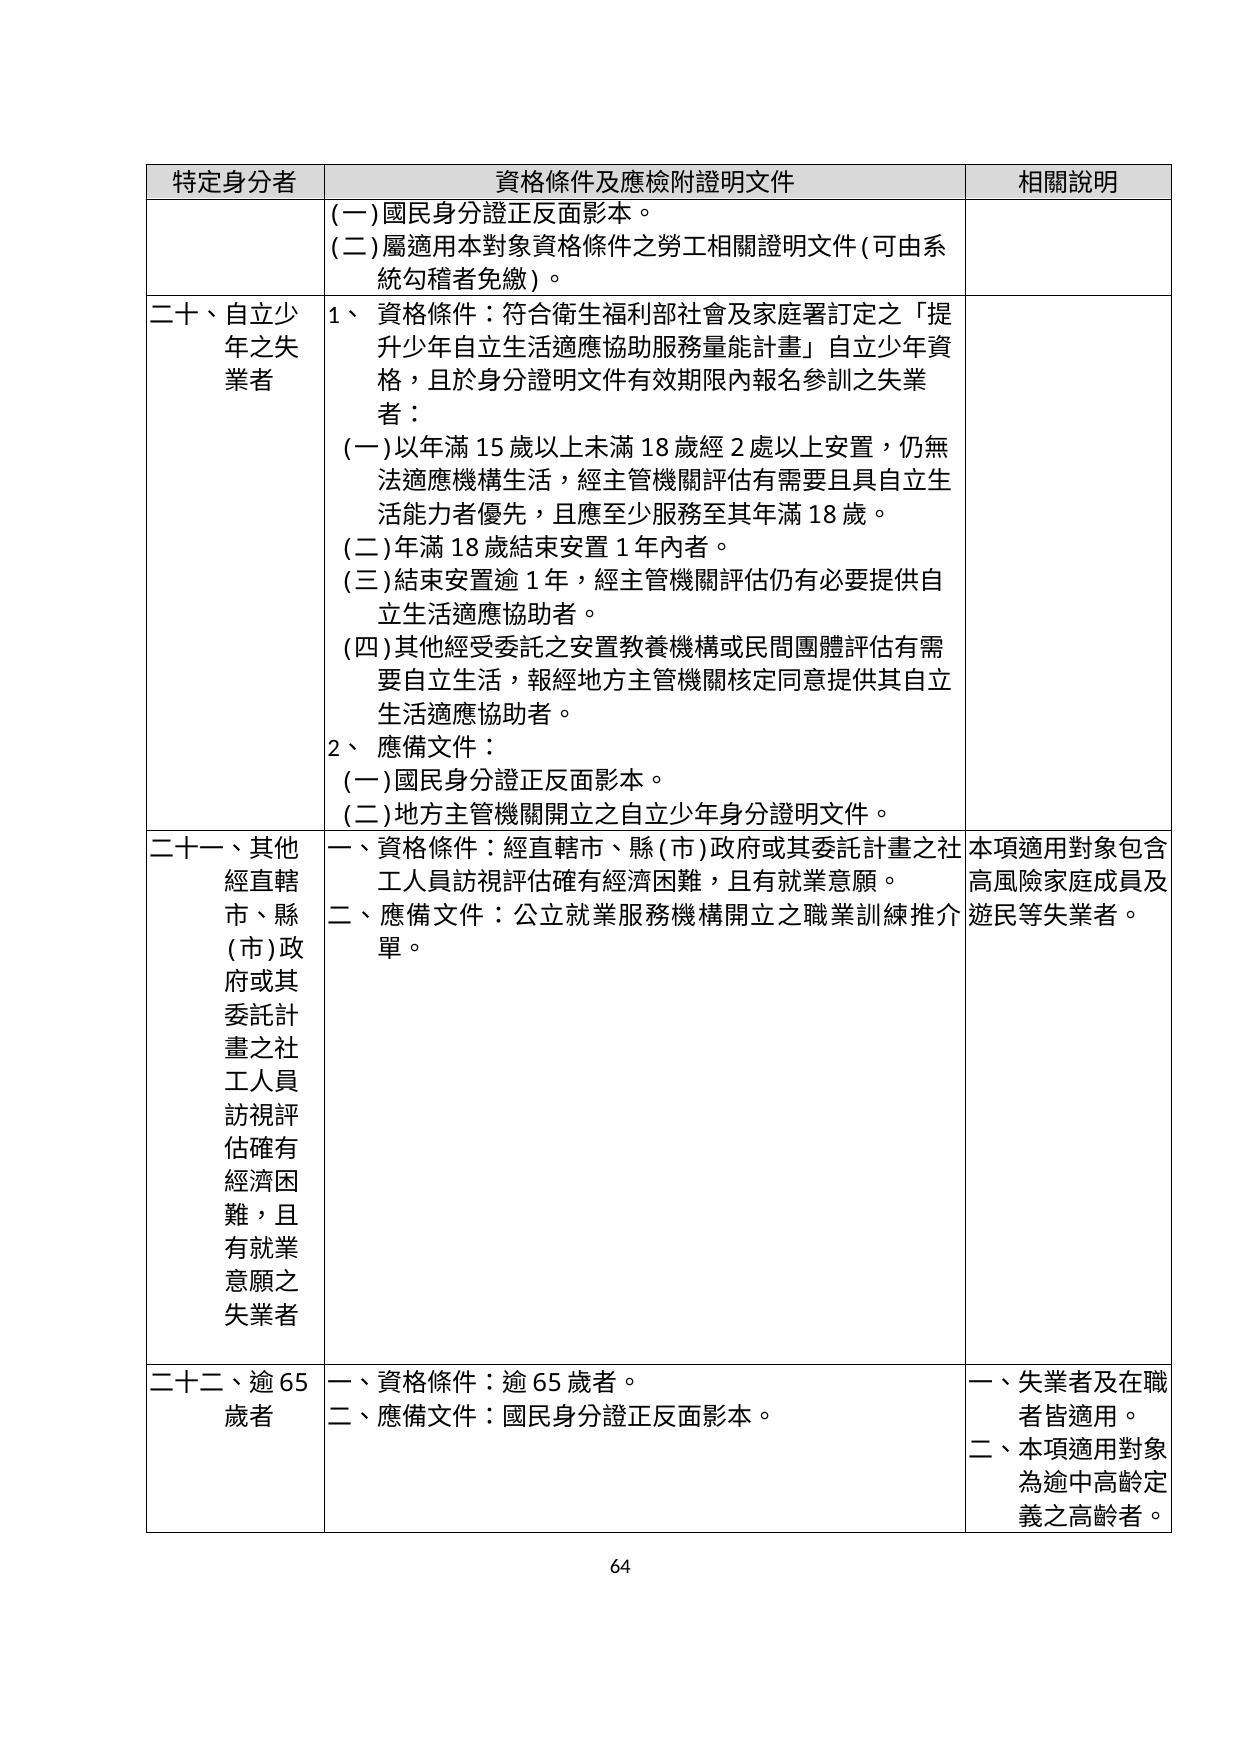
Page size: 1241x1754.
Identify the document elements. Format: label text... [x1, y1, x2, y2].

table_cell [147, 200, 324, 295]
table_cell 本項適用對象包含高風險家庭成員及遊民等失業者。 [966, 831, 1171, 1364]
table_cell 一、資格條件：經直轄市、縣(市)政府或其委託計畫之社工人員訪視評估確有經濟困難，且有就業意願。 二、應備文件：公立就業服務機構開立之職業訓練推介單。 [325, 831, 965, 1364]
table_cell 一、失業者及在職者皆適用。 二、本項適用對象為逾中高齡定義之高齡者。 [966, 1365, 1171, 1532]
table_cell [966, 200, 1171, 295]
table_cell (一)國民身分證正反面影本。 (二)屬適用本對象資格條件之勞工相關證明文件(可由系統勾稽者免繳)。 [325, 200, 965, 295]
table_cell 一、資格條件：逾65歲者。 二、應備文件：國民身分證正反面影本。 [325, 1365, 965, 1532]
table_header 相關說明 [966, 165, 1171, 198]
table_cell 二十、自立少年之失業者 [147, 296, 324, 830]
table_cell 二十一、其他經直轄市、縣(市)政府或其委託計畫之社工人員訪視評估確有經濟困難，且有就業意願之失業者 [147, 831, 324, 1364]
table_cell 二十二、逾65歲者 [147, 1365, 324, 1532]
table_cell [966, 296, 1171, 830]
table_header 資格條件及應檢附證明文件 [325, 165, 965, 198]
table_header 特定身分者 [147, 165, 324, 198]
table_cell 資格條件：符合衛生福利部社會及家庭署訂定之「提升少年自立生活適應協助服務量能計畫」自立少年資格，且於身分證明文件有效期限內報名參訓之失業者： (一)以年滿15歲以上未滿18歲經2處以上安置，仍無法適應機構生活，經主管機關評估有需要且具自立生活能力者優先，且應至少服務至其年滿18歲。 (二)年滿18歲結束安置1年內者。 (三)結束安置逾1年，經主管機關評估仍有必要提供自立生活適應協助者。 (四)其他經受委託之安置教養機構或民間團體評估有需要自立生活，報經地方主管機關核定同意提供其自立生活適應協助者。 應備文件： (一)國民身分證正反面影本。 (二)地方主管機關開立之自立少年身分證明文件。 [325, 296, 965, 830]
